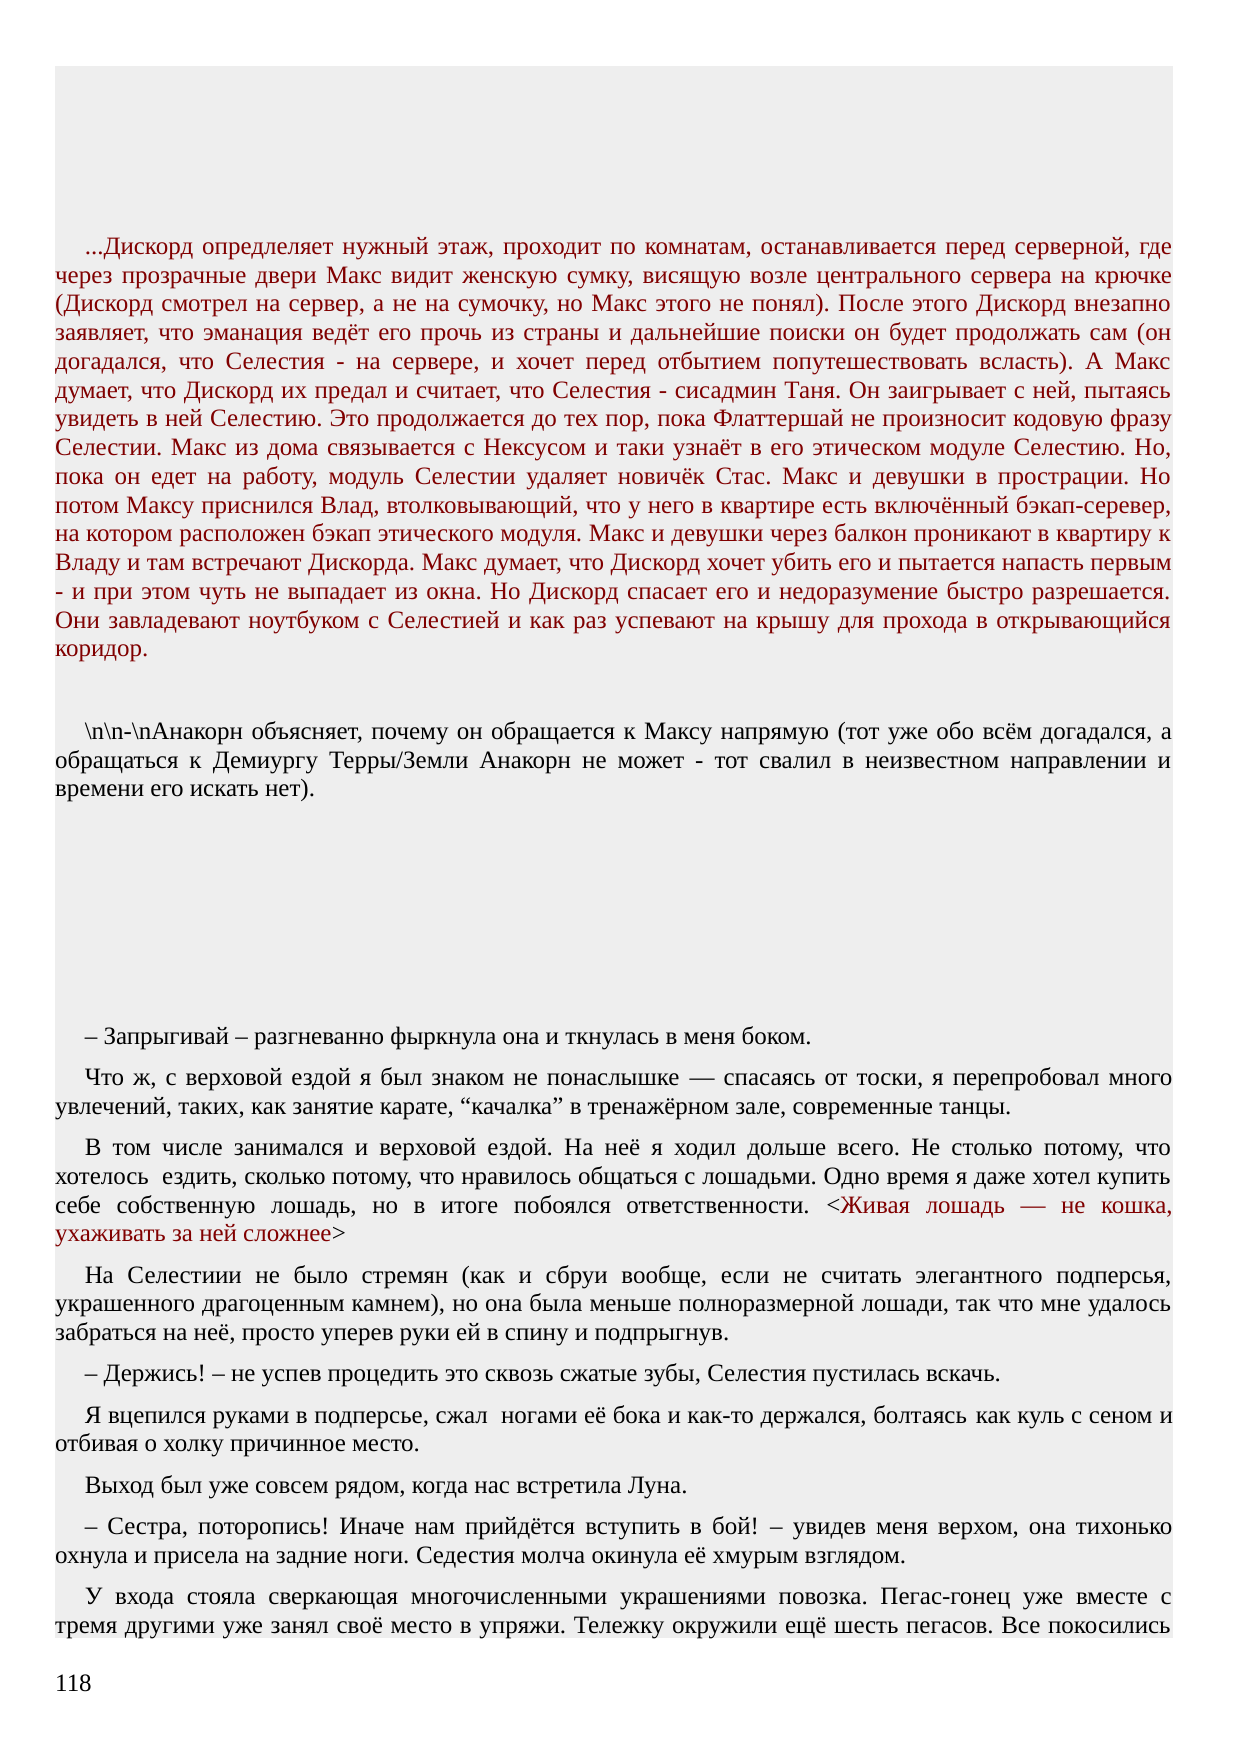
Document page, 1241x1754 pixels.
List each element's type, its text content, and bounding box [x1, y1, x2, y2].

text У входа стояла сверкающая многочисленными украшениями повозка. Пегас-гонец уже вместе с тремя другими уже занял своё место в упряжи. Тележку окружили ещё шесть пегасов. Все покосились [55, 1581, 1173, 1638]
text – Сестра, поторопись! Иначе нам прийдётся вступить в бой! – увидев меня верхом, она тихонько охнула и присела на задние ноги. Седестия молча окинула её хмурым взглядом. [55, 1511, 1173, 1568]
text ...Дискорд опредлеляет нужный этаж, проходит по комнатам, останавливается перед серверной, где через прозрачные двери Макс видит женскую сумку, висящую возле центрального сервера на крючке (Дискорд смотрел на сервер, а не на сумочку, но Макс этого не понял). После этого Дискорд внезапно заявляет, что эманация ведёт его прочь из страны и дальнейшие поиски он будет продолжать сам (он догадался, что Селестия - на сервере, и хочет перед отбытием попутешествовать всласть). А Макс думает, что Дискорд их предал и считает, что Селестия - сисадмин Таня. Он заигрывает с ней, пытаясь увидеть в ней Селестию. Это продолжается до тех пор, пока Флаттершай не произносит кодовую фразу Селестии. Макс из дома связывается с Нексусом и таки узнаёт в его этическом модуле Селестию. Но, пока он едет на работу, модуль Селестии удаляет новичёк Стас. Макс и девушки в прострации. Но потом Максу приснился Влад, втолковывающий, что у него в квартире есть включённый бэкап-серевер, на котором расположен бэкап этического модуля. Макс и девушки через балкон проникают в квартиру к Владу и там встречают Дискорда. Макс думает, что Дискорд хочет убить его и пытается напасть первым - и при этом чуть не выпадает из окна. Но Дискорд спасает его и недоразумение быстро разрешается. Они завладевают ноутбуком с Селестией и как раз успевают на крышу для прохода в открывающийся коридор. [55, 231, 1173, 662]
text – Запрыгивай – разгневанно фыркнула она и ткнулась в меня боком. [55, 1021, 1173, 1050]
text Я вцепился руками в подперсье, сжал ногами её бока и как-то держался, болтаясь как куль с сеном и отбивая о холку причинное место. [55, 1400, 1173, 1457]
text – Держись! – не успев процедить это сквозь сжатые зубы, Селестия пустилась вскачь. [55, 1358, 1173, 1387]
text Выход был уже совсем рядом, когда нас встретила Луна. [55, 1470, 1173, 1498]
text Что ж, с верховой ездой я был знаком не понаслышке — спасаясь от тоски, я перепробовал много увлечений, таких, как занятие карате, “качалка” в тренажёрном зале, современные танцы. [55, 1062, 1173, 1120]
text \n\n-\nАнакорн объясняет, почему он обращается к Максу напрямую (тот уже обо всём догадался, а обращаться к Демиургу Терры/Земли Анакорн не может - тот свалил в неизвестном направлении и времени его искать нет). [55, 716, 1173, 802]
text На Селестиии не было стремян (как и сбруи вообще, если не считать элегантного подперсья, украшенного драгоценным камнем), но она была меньше полноразмерной лошади, так что мне удалось забраться на неё, просто уперев руки ей в спину и подпрыгнув. [55, 1260, 1173, 1346]
text В том числе занимался и верховой ездой. На неё я ходил дольше всего. Не столько потому, что хотелось ездить, сколько потому, что нравилось общаться с лошадьми. Одно время я даже хотел купить себе собственную лошадь, но в итоге побоялся ответственности. <Живая лошадь — не кошка, ухаживать за ней сложнее> [55, 1132, 1173, 1247]
